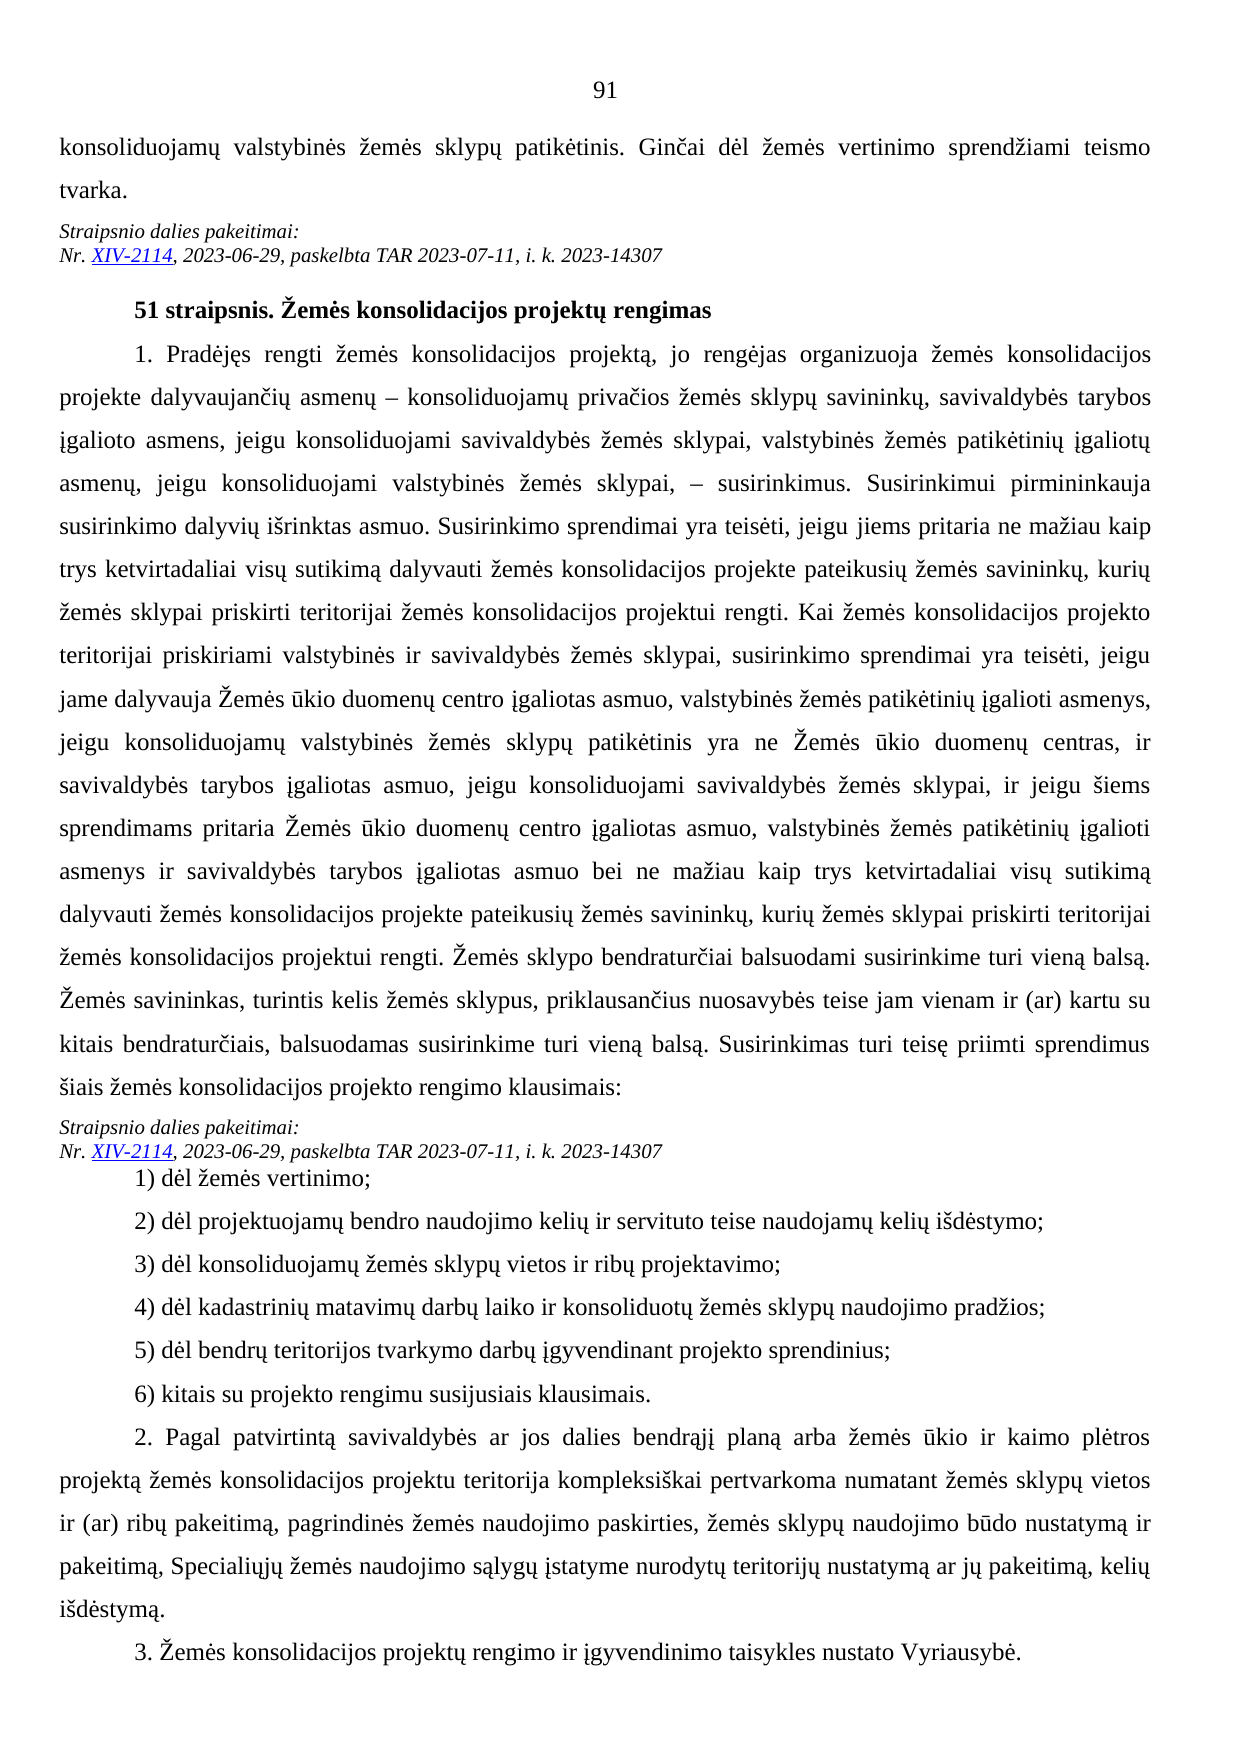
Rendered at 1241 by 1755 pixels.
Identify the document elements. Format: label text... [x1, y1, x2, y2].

text 5) dėl bendrų teritorijos tvarkymo darbų įgyvendinant projekto sprendinius; [59, 1336, 1152, 1364]
text 1. Pradėjęs rengti žemės konsolidacijos projektą, jo rengėjas organizuoja žemės konsolidacijos projekte dalyvaujančių asmenų – konsoliduojamų privačios žemės sklypų savininkų, savivaldybės tarybos įgalioto asmens, jeigu konsoliduojami savivaldybės žemės sklypai, valstybinės žemės patikėtinių įgaliotų asmenų, jeigu konsoliduojami valstybinės žemės sklypai, – susirinkimus. Susirinkimui pirmininkauja susirinkimo dalyvių išrinktas asmuo. Susirinkimo sprendimai yra teisėti, jeigu jiems pritaria ne mažiau kaip trys ketvirtadaliai visų sutikimą dalyvauti žemės konsolidacijos projekte pateikusių žemės savininkų, kurių žemės sklypai priskirti teritorijai žemės konsolidacijos projektui rengti. Kai žemės konsolidacijos projekto teritorijai priskiriami valstybinės ir savivaldybės žemės sklypai, susirinkimo sprendimai yra teisėti, jeigu jame dalyvauja Žemės ūkio duomenų centro įgaliotas asmuo, valstybinės žemės patikėtinių įgalioti asmenys, jeigu konsoliduojamų valstybinės žemės sklypų patikėtinis yra ne Žemės ūkio duomenų centras, ir savivaldybės tarybos įgaliotas asmuo, jeigu konsoliduojami savivaldybės žemės sklypai, ir jeigu šiems sprendimams pritaria Žemės ūkio duomenų centro įgaliotas asmuo, valstybinės žemės patikėtinių įgalioti asmenys ir savivaldybės tarybos įgaliotas asmuo bei ne mažiau kaip trys ketvirtadaliai visų sutikimą dalyvauti žemės konsolidacijos projekte pateikusių žemės savininkų, kurių žemės sklypai priskirti teritorijai žemės konsolidacijos projektui rengti. Žemės sklypo bendraturčiai balsuodami susirinkime turi vieną balsą. Žemės savininkas, turintis kelis žemės sklypus, priklausančius nuosavybės teise jam vienam ir (ar) kartu su kitais bendraturčiais, balsuodamas susirinkime turi vieną balsą. Susirinkimas turi teisę priimti sprendimus šiais žemės konsolidacijos projekto rengimo klausimais: [59, 339, 1152, 1101]
text 2. Pagal patvirtintą savivaldybės ar jos dalies bendrąjį planą arba žemės ūkio ir kaimo plėtros projektą žemės konsolidacijos projektu teritorija kompleksiškai pertvarkoma numatant žemės sklypų vietos ir (ar) ribų pakeitimą, pagrindinės žemės naudojimo paskirties, žemės sklypų naudojimo būdo nustatymą ir pakeitimą, Specialiųjų žemės naudojimo sąlygų įstatyme nurodytų teritorijų nustatymą ar jų pakeitimą, kelių išdėstymą. [59, 1422, 1152, 1623]
text 1) dėl žemės vertinimo; [59, 1163, 1152, 1192]
text 3) dėl konsoliduojamų žemės sklypų vietos ir ribų projektavimo; [59, 1249, 1152, 1278]
text 51 straipsnis. Žemės konsolidacijos projektų rengimas [59, 296, 1152, 324]
text Straipsnio dalies pakeitimai: [59, 219, 1152, 243]
text Nr. XIV-2114, 2023-06-29, paskelbta TAR 2023-07-11, i. k. 2023-14307 [59, 1139, 1152, 1163]
text 6) kitais su projekto rengimu susijusiais klausimais. [59, 1379, 1152, 1407]
text konsoliduojamų valstybinės žemės sklypų patikėtinis. Ginčai dėl žemės vertinimo sprendžiami teismo tvarka. [59, 132, 1152, 204]
text Nr. XIV-2114, 2023-06-29, paskelbta TAR 2023-07-11, i. k. 2023-14307 [59, 243, 1152, 267]
text 4) dėl kadastrinių matavimų darbų laiko ir konsoliduotų žemės sklypų naudojimo pradžios; [59, 1292, 1152, 1321]
text 2) dėl projektuojamų bendro naudojimo kelių ir servituto teise naudojamų kelių išdėstymo; [59, 1206, 1152, 1235]
text Straipsnio dalies pakeitimai: [59, 1115, 1152, 1139]
text 3. Žemės konsolidacijos projektų rengimo ir įgyvendinimo taisykles nustato Vyriausybė. [59, 1637, 1152, 1666]
